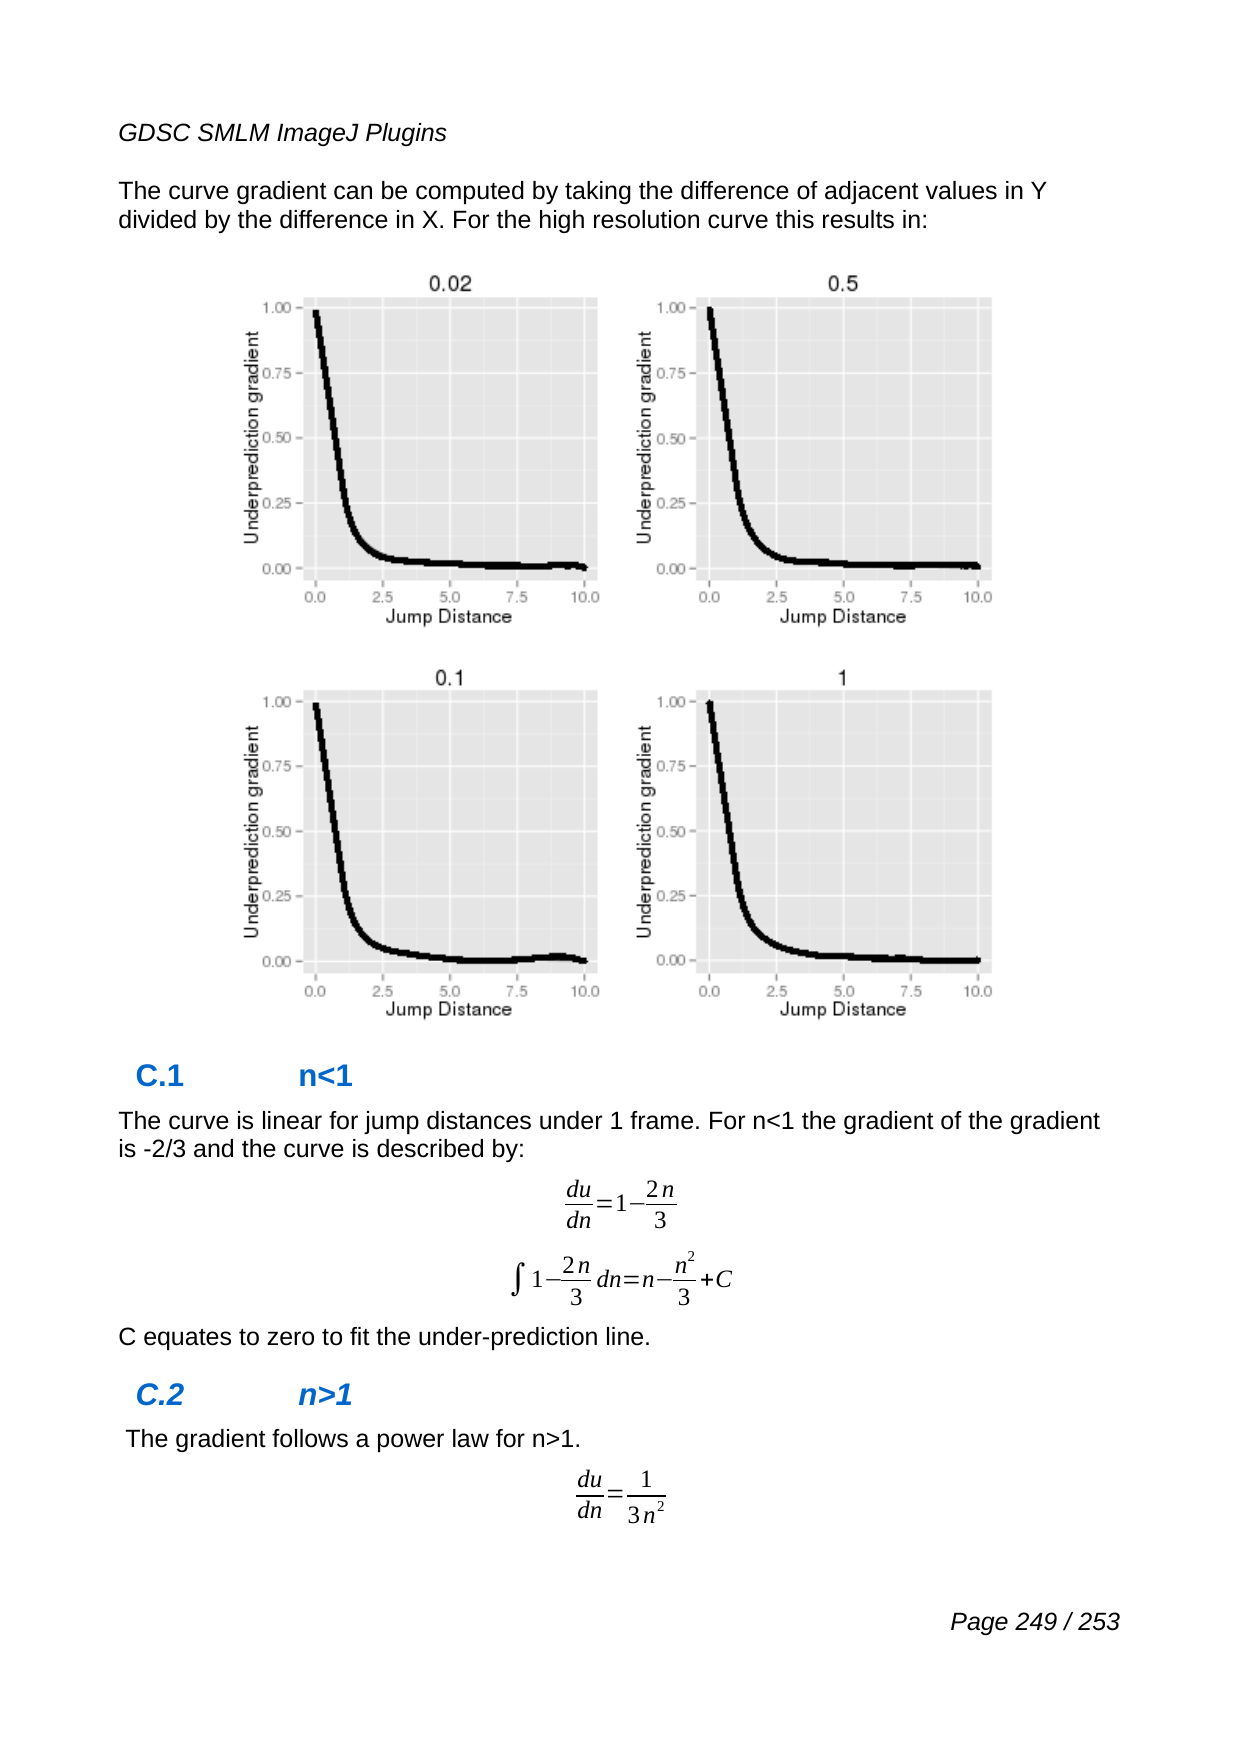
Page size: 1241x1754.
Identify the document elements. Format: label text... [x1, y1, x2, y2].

subtitle n<1 [118, 1057, 1122, 1093]
text The curve is linear for jump distances under 1 frame. For n<1 the gradient of the gradient is -2/3 and the curve is described by: [118, 1106, 1122, 1163]
text C equates to zero to fit the under-prediction line. [118, 1322, 1122, 1351]
picture [227, 246, 1014, 1033]
text The gradient follows a power law for n>1. [118, 1424, 1122, 1453]
subtitle n>1 [118, 1376, 1122, 1412]
text The curve gradient can be computed by taking the difference of adjacent values in Y divided by the difference in X. For the high resolution curve this results in: [118, 176, 1122, 234]
